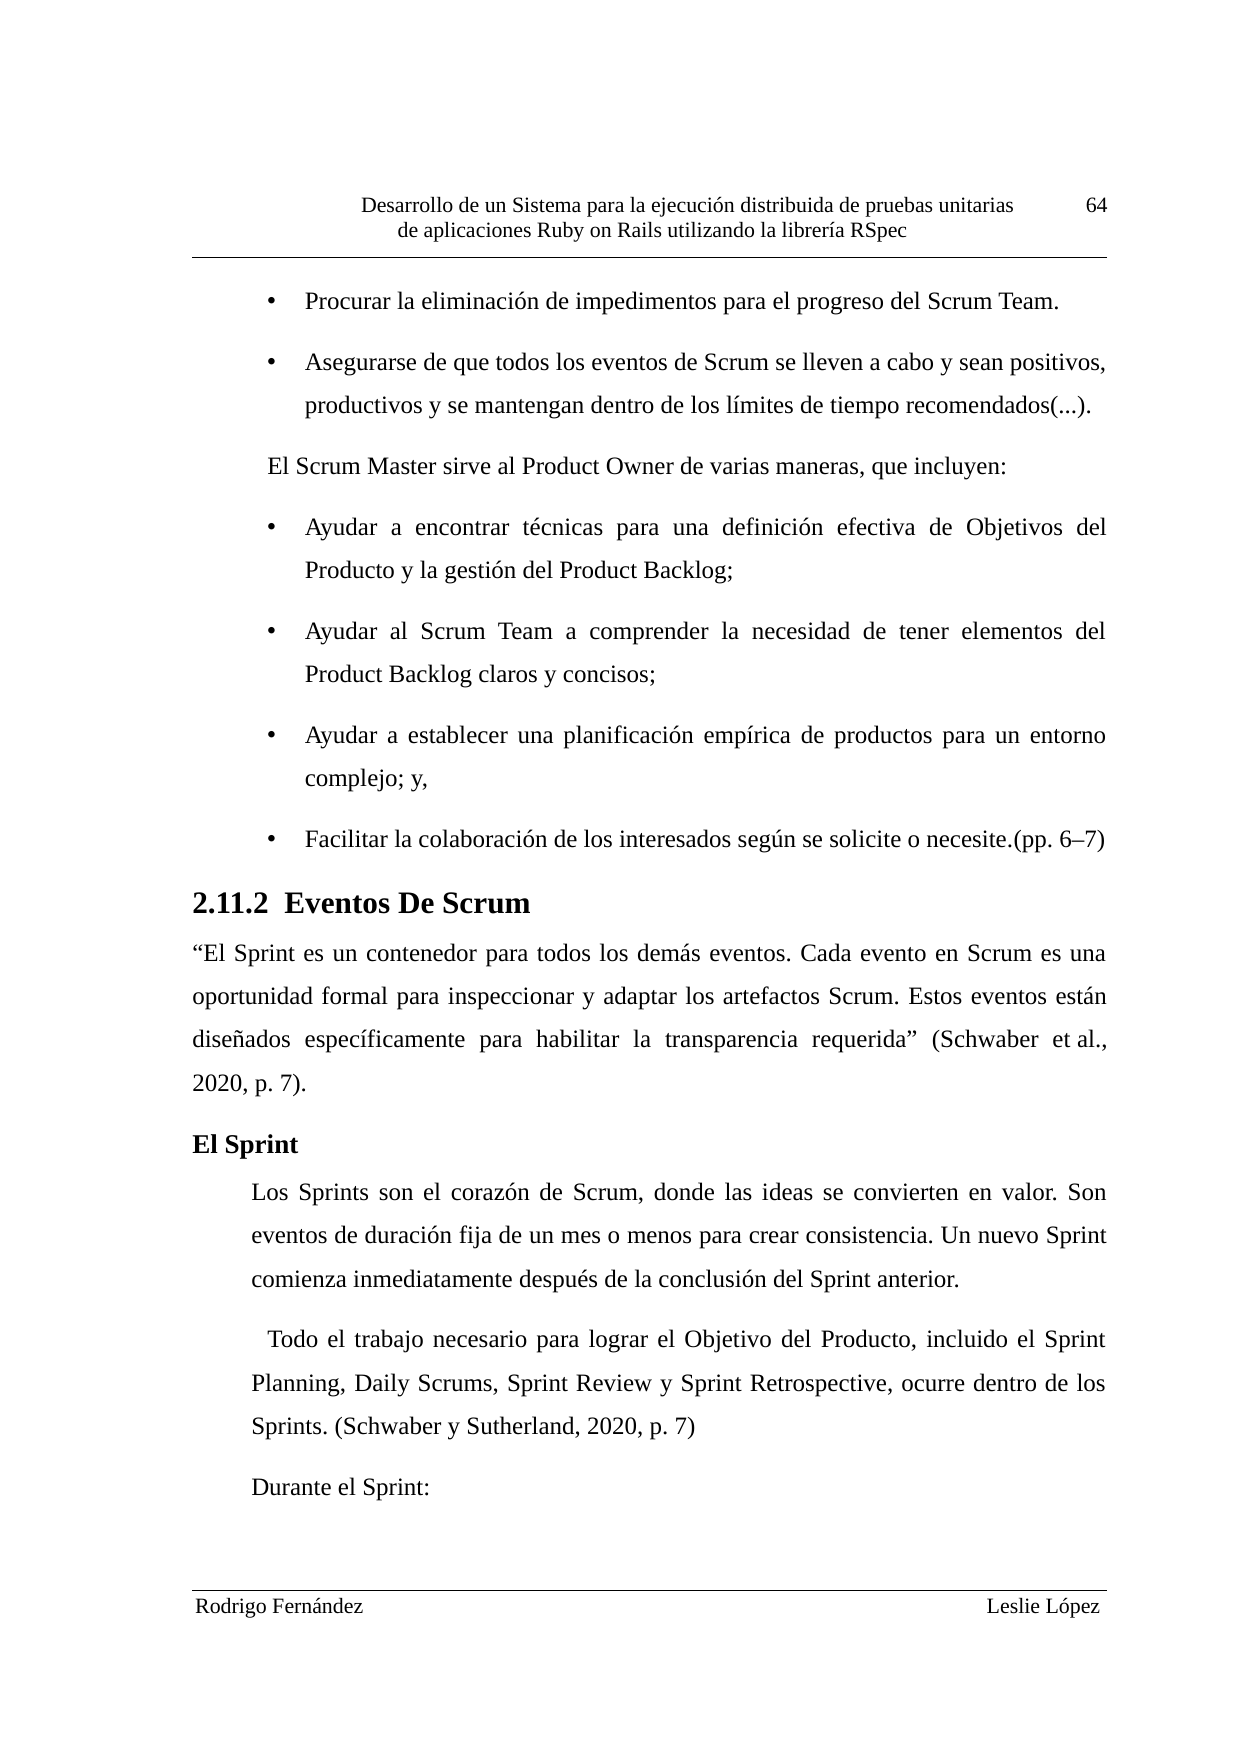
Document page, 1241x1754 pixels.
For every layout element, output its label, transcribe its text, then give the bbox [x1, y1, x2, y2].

list Facilitar la colaboración de los interesados según se solicite o necesite.(pp. 6–7)⁠ [267, 824, 1107, 853]
text Los Sprints son el corazón de Scrum, donde las ideas se convierten en valor. Son eventos de duración fija de un mes o menos para crear consistencia. Un nuevo Sprint comienza inmediatamente después de la conclusión del Sprint anterior. [251, 1177, 1107, 1292]
list Ayudar al Scrum Team a comprender la necesidad de tener elementos del Product Backlog claros y concisos; [267, 616, 1107, 688]
subtitle Eventos de Scrum [192, 885, 1107, 921]
list Ayudar a encontrar técnicas para una definición efectiva de Objetivos del Producto y la gestión del Product Backlog; [267, 512, 1107, 584]
list “El Sprint es un contenedor para todos los demás eventos. Cada evento en Scrum es una oportunidad formal para inspeccionar y adaptar los artefactos Scrum. Estos eventos están diseñados específicamente para habilitar la transparencia requerida” (Schwaber et al., 2020, p. 7).⁠ [192, 938, 1107, 1096]
text Durante el Sprint: [251, 1472, 1107, 1500]
text Todo el trabajo necesario para lograr el Objetivo del Producto, incluido el Sprint Planning, Daily Scrums, Sprint Review y Sprint Retrospective, ocurre dentro de los Sprints. (Schwaber y Sutherland, 2020, p. 7) [251, 1324, 1107, 1439]
text El Scrum Master sirve al Product Owner de varias maneras, que incluyen: [192, 451, 1107, 480]
list Ayudar a establecer una planificación empírica de productos para un entorno complejo; y, [267, 720, 1107, 792]
list Asegurarse de que todos los eventos de Scrum se lleven a cabo y sean positivos, productivos y se mantengan dentro de los límites de tiempo recomendados(...). [267, 347, 1107, 419]
list Procurar la eliminación de impedimentos para el progreso del Scrum Team. [267, 286, 1107, 315]
list El Sprint [192, 1128, 1107, 1160]
